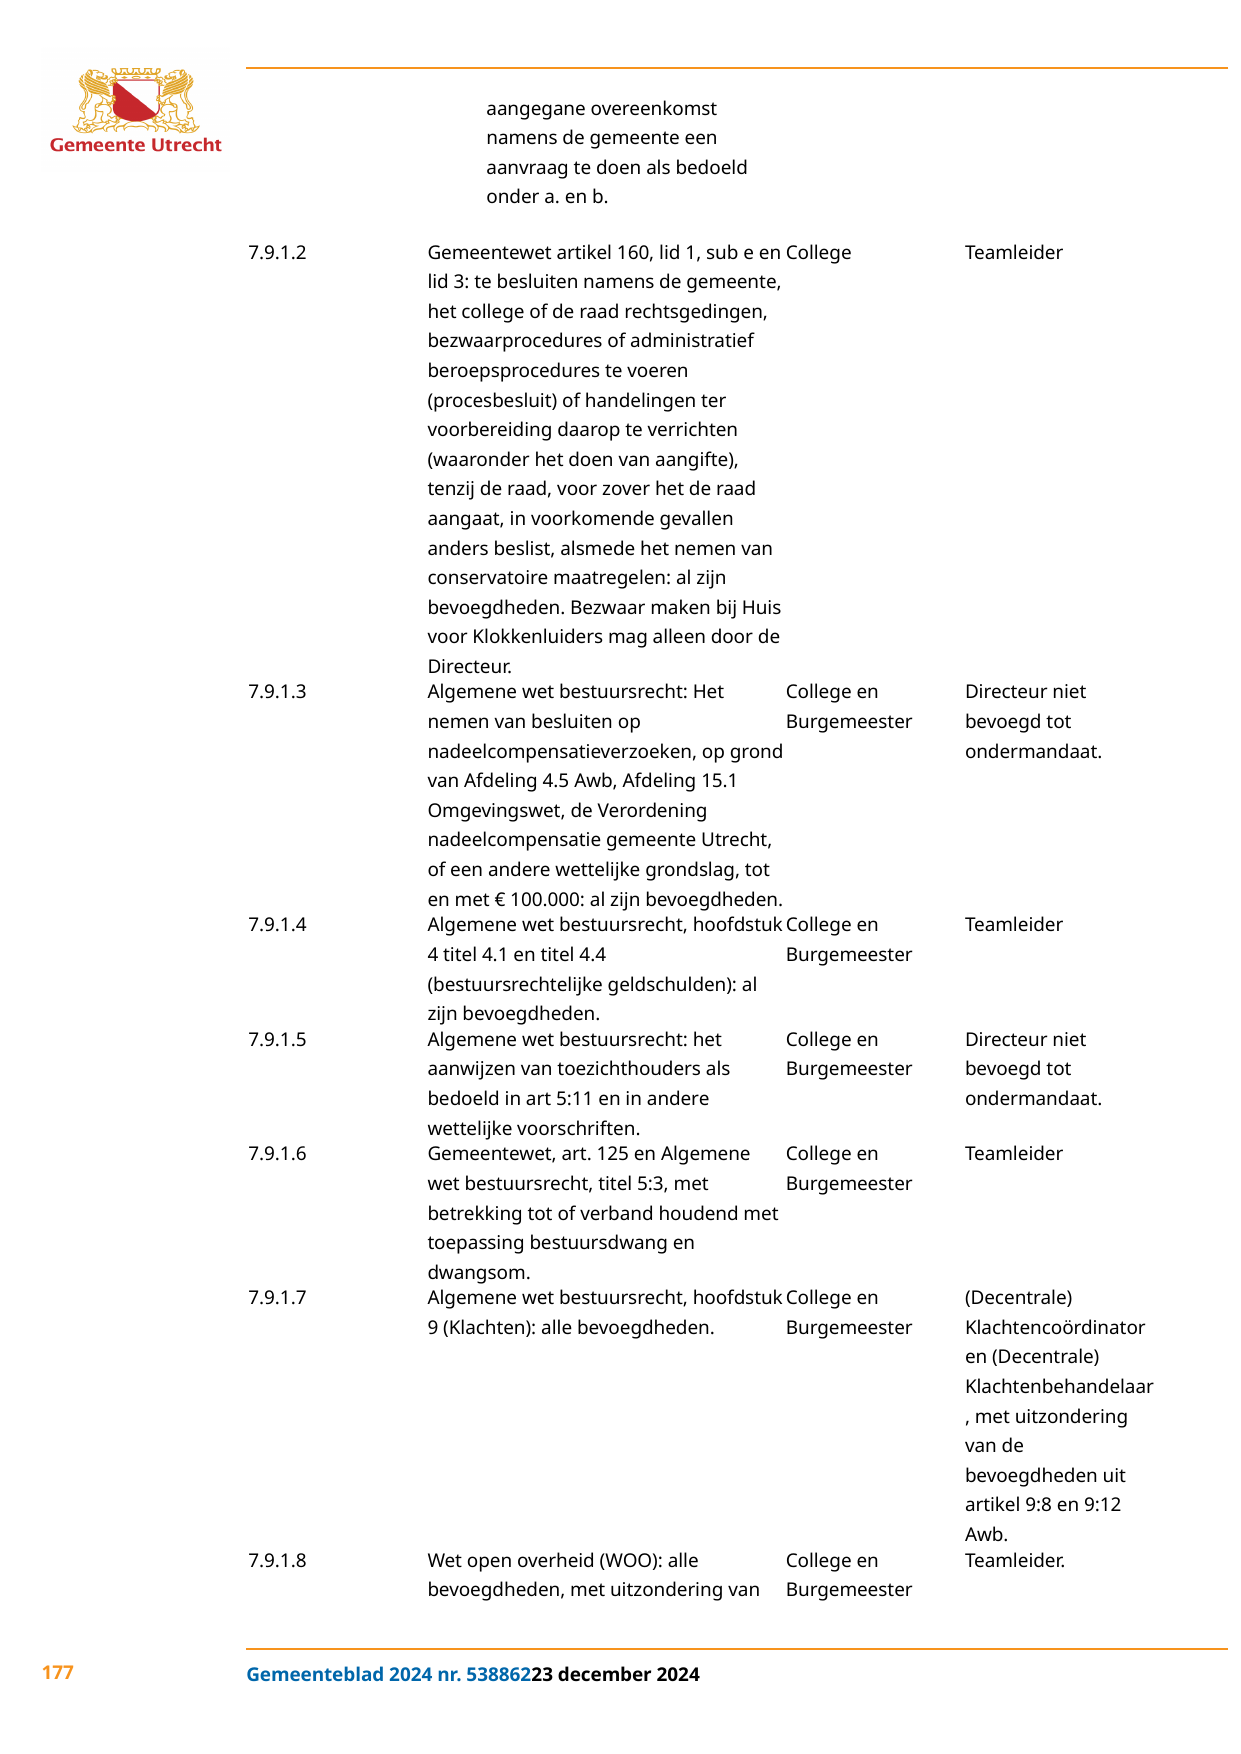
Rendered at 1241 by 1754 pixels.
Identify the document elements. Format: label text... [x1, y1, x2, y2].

table_cell 7.9.1.8 [248, 1547, 427, 1602]
table_cell College en Burgemeester [786, 1141, 965, 1284]
table_cell 7.9.1.5 [248, 1026, 427, 1141]
table_cell College en Burgemeester [786, 1285, 965, 1547]
table_cell College en Burgemeester [786, 1547, 965, 1602]
table_cell Gemeentewet artikel 160, lid 1, sub e en lid 3: te besluiten namens de gemeente, het college of de raad rechtsgedingen, bezwaarprocedures of administratief beroepsprocedures te voeren (procesbesluit) of handelingen ter voorbereiding daarop te verrichten (waaronder het doen van aangifte), tenzij de raad, voor zover het de raad aangaat, in voorkomende gevallen anders beslist, alsmede het nemen van conservatoire maatregelen: al zijn bevoegdheden. Bezwaar maken bij Huis voor Klokkenluiders mag alleen door de Directeur. [427, 239, 786, 679]
table_cell College en Burgemeester [786, 1026, 965, 1141]
table_cell 7.9.1.2 [248, 239, 427, 679]
table_cell Teamleider [965, 912, 1152, 1026]
table_cell Algemene wet bestuursrecht: Het nemen van besluiten op nadeelcompensatieverzoeken, op grond van Afdeling 4.5 Awb, Afdeling 15.1 Omgevingswet, de Verordening nadeelcompensatie gemeente Utrecht, of een andere wettelijke grondslag, tot en met € 100.000: al zijn bevoegdheden. [427, 679, 786, 912]
table_cell Algemene wet bestuursrecht, hoofdstuk 9 (Klachten): alle bevoegdheden. [427, 1285, 786, 1547]
table_cell College en Burgemeester [786, 912, 965, 1026]
table_cell aangegane overeenkomst namens de gemeente een aanvraag te doen als bedoeld onder a. en b. [427, 95, 786, 239]
table_cell 7.9.1.7 [248, 1285, 427, 1547]
table_cell Wet open overheid (WOO): alle bevoegdheden, met uitzondering van [427, 1547, 786, 1602]
table_cell 7.9.1.4 [248, 912, 427, 1026]
table_cell [786, 95, 965, 239]
table_cell Algemene wet bestuursrecht, hoofdstuk 4 titel 4.1 en titel 4.4 (bestuursrechtelijke geldschulden): al zijn bevoegdheden. [427, 912, 786, 1026]
table_cell Gemeentewet, art. 125 en Algemene wet bestuursrecht, titel 5:3, met betrekking tot of verband houdend met toepassing bestuursdwang en dwangsom. [427, 1141, 786, 1284]
table_cell 7.9.1.6 [248, 1141, 427, 1284]
table_cell [248, 95, 427, 239]
table_cell [965, 95, 1152, 239]
table_cell (Decentrale) Klachtencoördinator en (Decentrale) Klachtenbehandelaar, met uitzondering van de bevoegdheden uit artikel 9:8 en 9:12 Awb. [965, 1285, 1152, 1547]
table_cell Directeur niet bevoegd tot ondermandaat. [965, 679, 1152, 912]
table_cell College en Burgemeester [786, 679, 965, 912]
table_cell Teamleider [965, 1141, 1152, 1284]
table_cell Algemene wet bestuursrecht: het aanwijzen van toezichthouders als bedoeld in art 5:11 en in andere wettelijke voorschriften. [427, 1026, 786, 1141]
table_cell College [786, 239, 965, 679]
table_cell Teamleider [965, 239, 1152, 679]
table_cell Teamleider. [965, 1547, 1152, 1602]
table_cell 7.9.1.3 [248, 679, 427, 912]
picture [41, 47, 231, 172]
table_cell Directeur niet bevoegd tot ondermandaat. [965, 1026, 1152, 1141]
